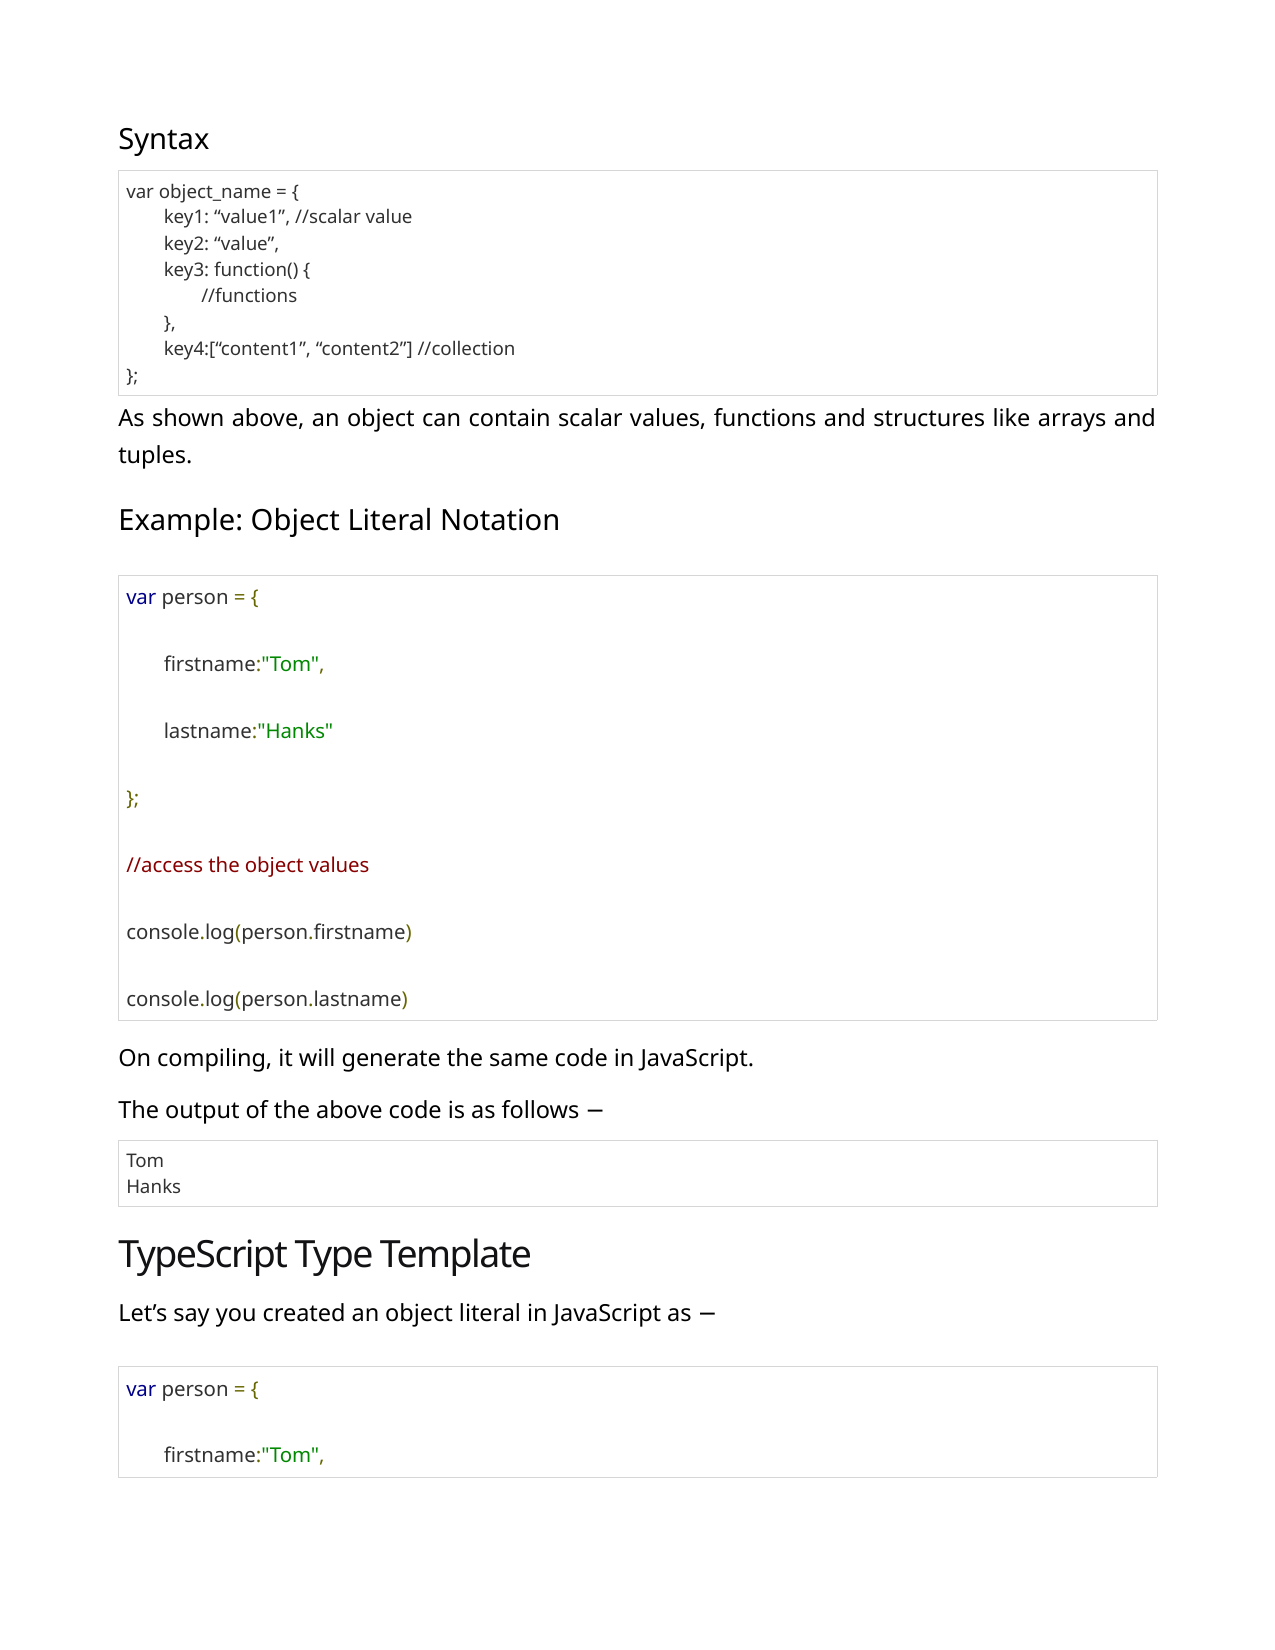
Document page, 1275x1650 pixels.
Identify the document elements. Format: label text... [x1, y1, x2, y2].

text The output of the above code is as follows − [118, 1088, 1157, 1125]
text //access the object values [119, 843, 1157, 878]
text key3: function() { [119, 248, 1157, 275]
text }, [119, 301, 1157, 328]
text console.log(person.firstname) [119, 909, 1157, 945]
text key4:[“content1”, “content2”] //collection [119, 328, 1157, 354]
text console.log(person.lastname) [119, 976, 1157, 1020]
text key1: “value1”, //scalar value [119, 196, 1157, 222]
text firstname:"Tom", [119, 642, 1157, 678]
subtitle Syntax [118, 118, 1157, 158]
text As shown above, an object can contain scalar values, functions and structures like arrays and tuples. [118, 396, 1157, 470]
text Tom [119, 1141, 1157, 1165]
subtitle TypeScript Type Template [118, 1227, 1157, 1278]
text var person = { [119, 1367, 1157, 1402]
text //functions [119, 275, 1157, 301]
text Hanks [119, 1165, 1157, 1206]
text var person = { [119, 576, 1157, 611]
subtitle Example: Object Literal Notation [118, 499, 1157, 539]
text Let’s say you created an object literal in JavaScript as − [118, 1291, 1157, 1328]
text On compiling, it will generate the same code in JavaScript. [118, 1036, 1157, 1073]
text }; [119, 776, 1157, 812]
text firstname:"Tom", [119, 1433, 1157, 1477]
text key2: “value”, [119, 222, 1157, 248]
text var object_name = { [119, 171, 1157, 196]
text lastname:"Hanks" [119, 709, 1157, 745]
text }; [119, 354, 1157, 395]
